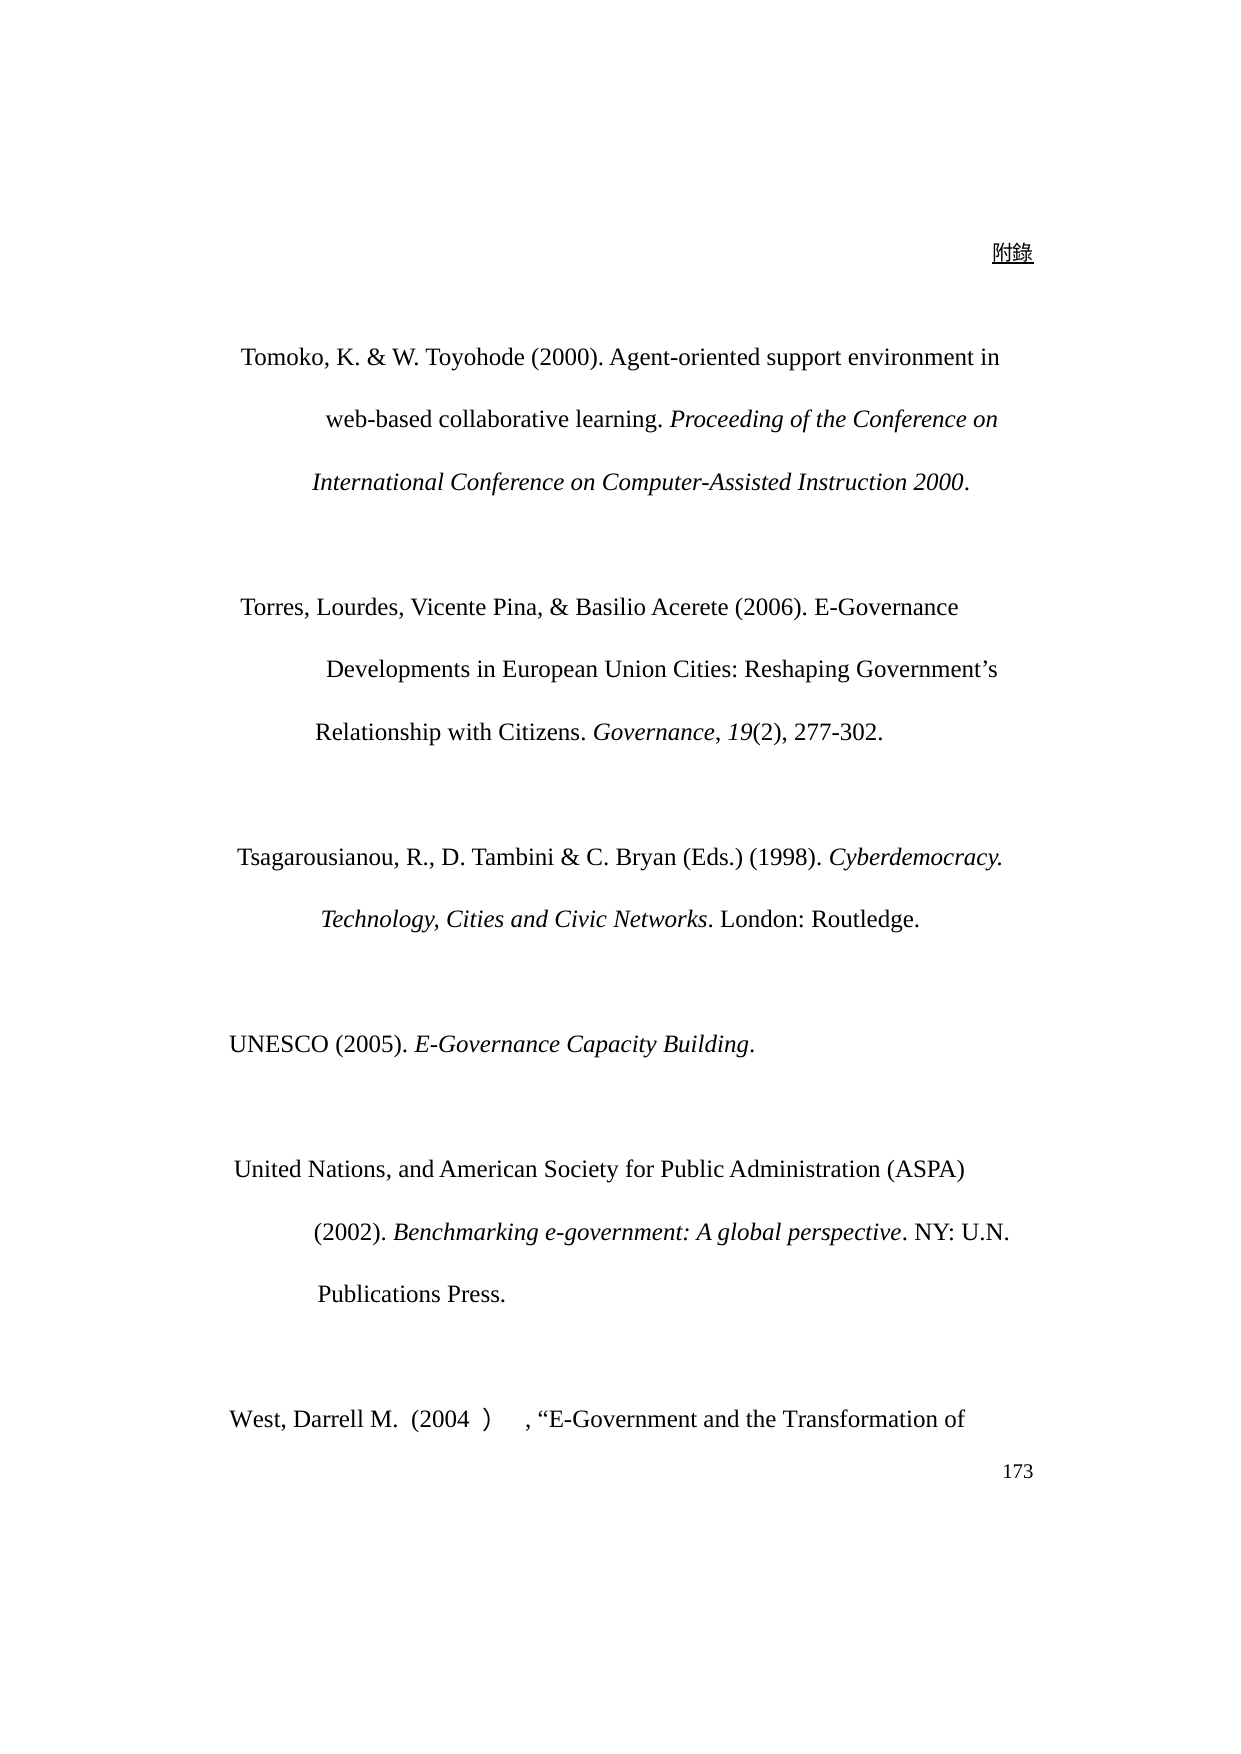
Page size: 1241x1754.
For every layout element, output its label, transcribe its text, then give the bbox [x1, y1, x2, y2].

text Tomoko, K. & W. Toyohode (2000). Agent-oriented support environment in web-based collaborative learning. Proceeding of the Conference on International Conference on Computer-Assisted Instruction 2000. [224, 314, 1016, 502]
text Torres, Lourdes, Vicente Pina, & Basilio Acerete (2006). E-Governance Developments in European Union Cities: Reshaping Government’s Relationship with Citizens. Governance, 19(2), 277-302. [224, 564, 1016, 752]
text West, Darrell M. (2004）, “E-Government and the Transformation of [224, 1377, 1016, 1439]
text Tsagarousianou, R., D. Tambini & C. Bryan (Eds.) (1998). Cyberdemocracy. Technology, Cities and Civic Networks. London: Routledge. [224, 814, 1016, 939]
text UNESCO (2005). E-Governance Capacity Building. [224, 1002, 1016, 1064]
text United Nations, and American Society for Public Administration (ASPA) (2002). Benchmarking e-government: A global perspective. NY: U.N. Publications Press. [224, 1127, 1016, 1314]
